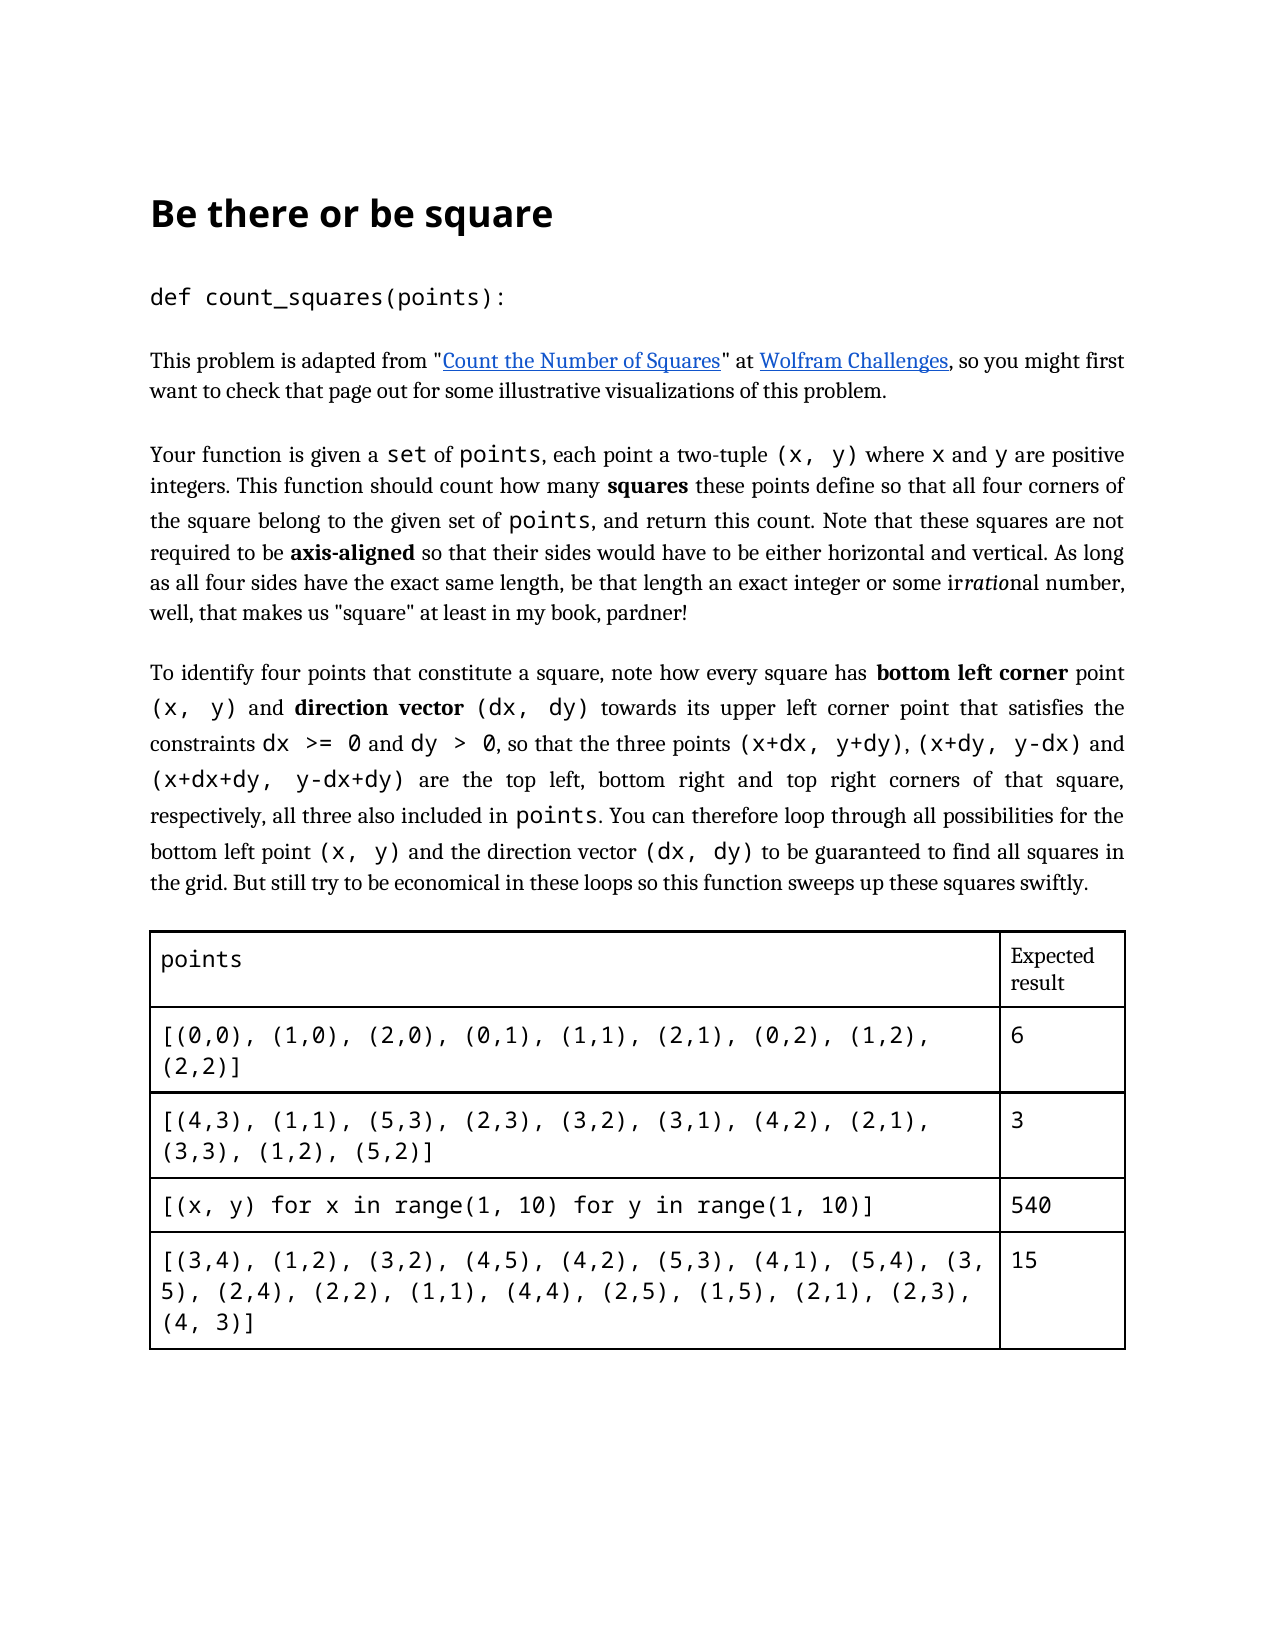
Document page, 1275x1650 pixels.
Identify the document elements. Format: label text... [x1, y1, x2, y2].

table_cell [(3,4), (1,2), (3,2), (4,5), (4,2), (5,3), (4,1), (5,4), (3, 5), (2,4), (2,2), (1,1), (4,4), (2,5), (1,5), (2,1), (2,3), (4, 3)] [151, 1233, 999, 1348]
table_header Expected result [1001, 933, 1124, 1006]
text def count_squares(points): [150, 281, 1125, 312]
text Your function is given a set of points, each point a two-tuple (x, y) where x and y are positive integers. This function should count how many squares these points define so that all four corners of the square belong to the given set of points, and return this count. Note that these squares are not required to be axis-aligned so that their sides would have to be either horizontal and vertical. As long as all four sides have the exact same length, be that length an exact integer or some irrational number, well, that makes us "square" at least in my book, pardner! [150, 438, 1125, 626]
table_cell 15 [1001, 1233, 1124, 1348]
table_cell 540 [1001, 1179, 1124, 1231]
text To identify four points that constitute a square, note how every square has bottom left corner point (x, y) and direction vector (dx, dy) towards its upper left corner point that satisfies the constraints dx >= 0 and dy > 0, so that the three points (x+dx, y+dy), (x+dy, y-dx) and (x+dx+dy, y-dx+dy) are the top left, bottom right and top right corners of that square, respectively, all three also included in points. You can therefore loop through all possibilities for the bottom left point (x, y) and the direction vector (dx, dy) to be guaranteed to find all squares in the grid. But still try to be economical in these loops so this function sweeps up these squares swiftly. [150, 660, 1125, 896]
table_cell 3 [1001, 1094, 1124, 1177]
text This problem is adapted from "Count the Number of Squares" at Wolfram Challenges, so you might first want to check that page out for some illustrative visualizations of this problem. [150, 347, 1125, 404]
subtitle Be there or be square [150, 187, 1125, 238]
table_cell [(0,0), (1,0), (2,0), (0,1), (1,1), (2,1), (0,2), (1,2), (2,2)] [151, 1008, 999, 1091]
table_cell 6 [1001, 1008, 1124, 1091]
table_header points [151, 933, 999, 1006]
table_cell [(4,3), (1,1), (5,3), (2,3), (3,2), (3,1), (4,2), (2,1), (3,3), (1,2), (5,2)] [151, 1094, 999, 1177]
table_cell [(x, y) for x in range(1, 10) for y in range(1, 10)] [151, 1179, 999, 1231]
